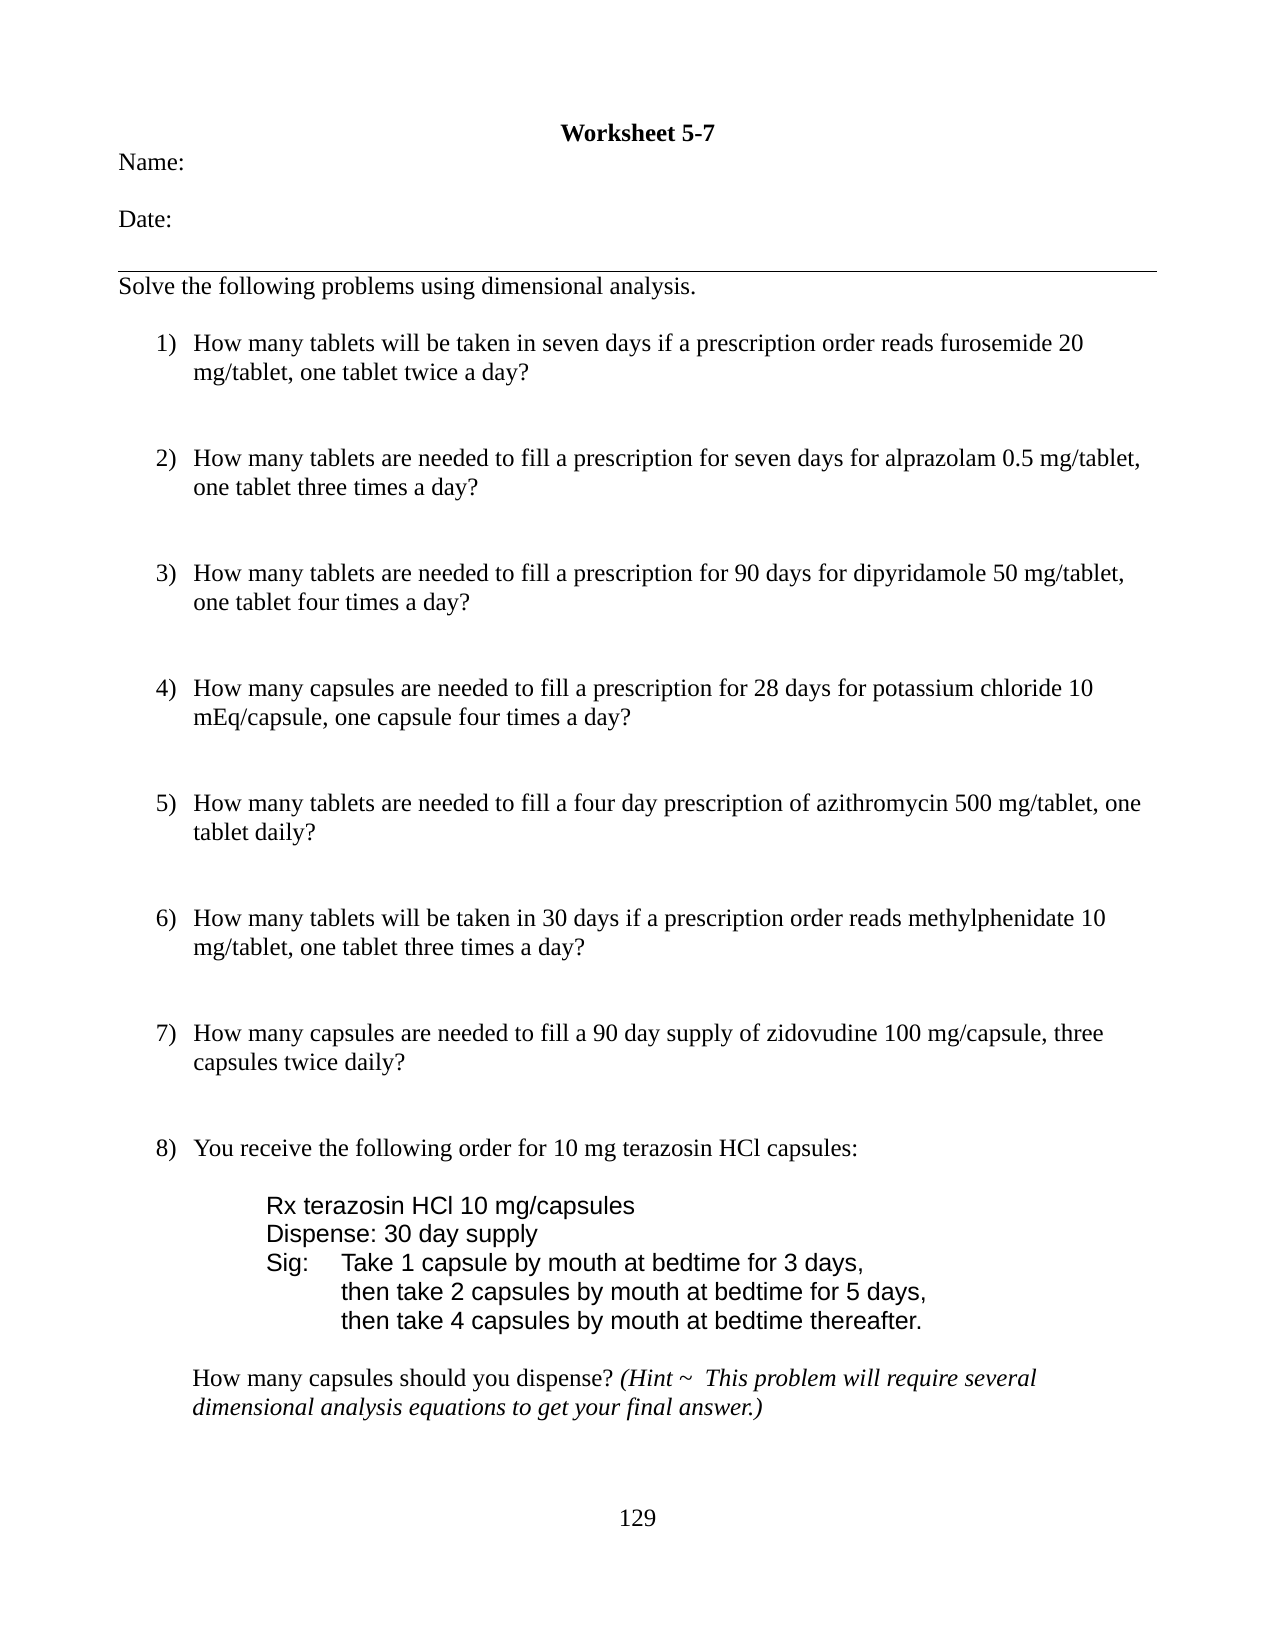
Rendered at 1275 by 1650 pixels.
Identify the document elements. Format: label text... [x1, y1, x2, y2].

list How many tablets will be taken in 30 days if a prescription order reads methylphenidate 10 mg/tablet, one tablet three times a day? [156, 903, 1157, 961]
text Worksheet 5-7 [118, 118, 1157, 147]
list How many tablets are needed to fill a four day prescription of azithromycin 500 mg/tablet, one tablet daily? [156, 788, 1157, 846]
list How many capsules are needed to fill a prescription for 28 days for potassium chloride 10 mEq/capsule, one capsule four times a day? [156, 673, 1157, 731]
text How many capsules should you dispense? (Hint ~ This problem will require several dimensional analysis equations to get your final answer.) [192, 1363, 1157, 1421]
text Rx terazosin HCl 10 mg/capsules [266, 1191, 1157, 1219]
list How many tablets are needed to fill a prescription for seven days for alprazolam 0.5 mg/tablet, one tablet three times a day? [156, 443, 1157, 501]
text Name: [118, 147, 1157, 176]
text then take 4 capsules by mouth at bedtime thereafter. [266, 1306, 1157, 1334]
list You receive the following order for 10 mg terazosin HCl capsules: [156, 1133, 1157, 1162]
list How many capsules are needed to fill a 90 day supply of zidovudine 100 mg/capsule, three capsules twice daily? [156, 1018, 1157, 1076]
text Dispense: 30 day supply [266, 1219, 1157, 1248]
text then take 2 capsules by mouth at bedtime for 5 days, [266, 1277, 1157, 1306]
list How many tablets will be taken in seven days if a prescription order reads furosemide 20 mg/tablet, one tablet twice a day? [156, 328, 1157, 386]
text Date: [118, 204, 1157, 233]
text Solve the following problems using dimensional analysis. [118, 272, 1157, 299]
text Sig: Take 1 capsule by mouth at bedtime for 3 days, [266, 1248, 1157, 1277]
list How many tablets are needed to fill a prescription for 90 days for dipyridamole 50 mg/tablet, one tablet four times a day? [156, 558, 1157, 616]
